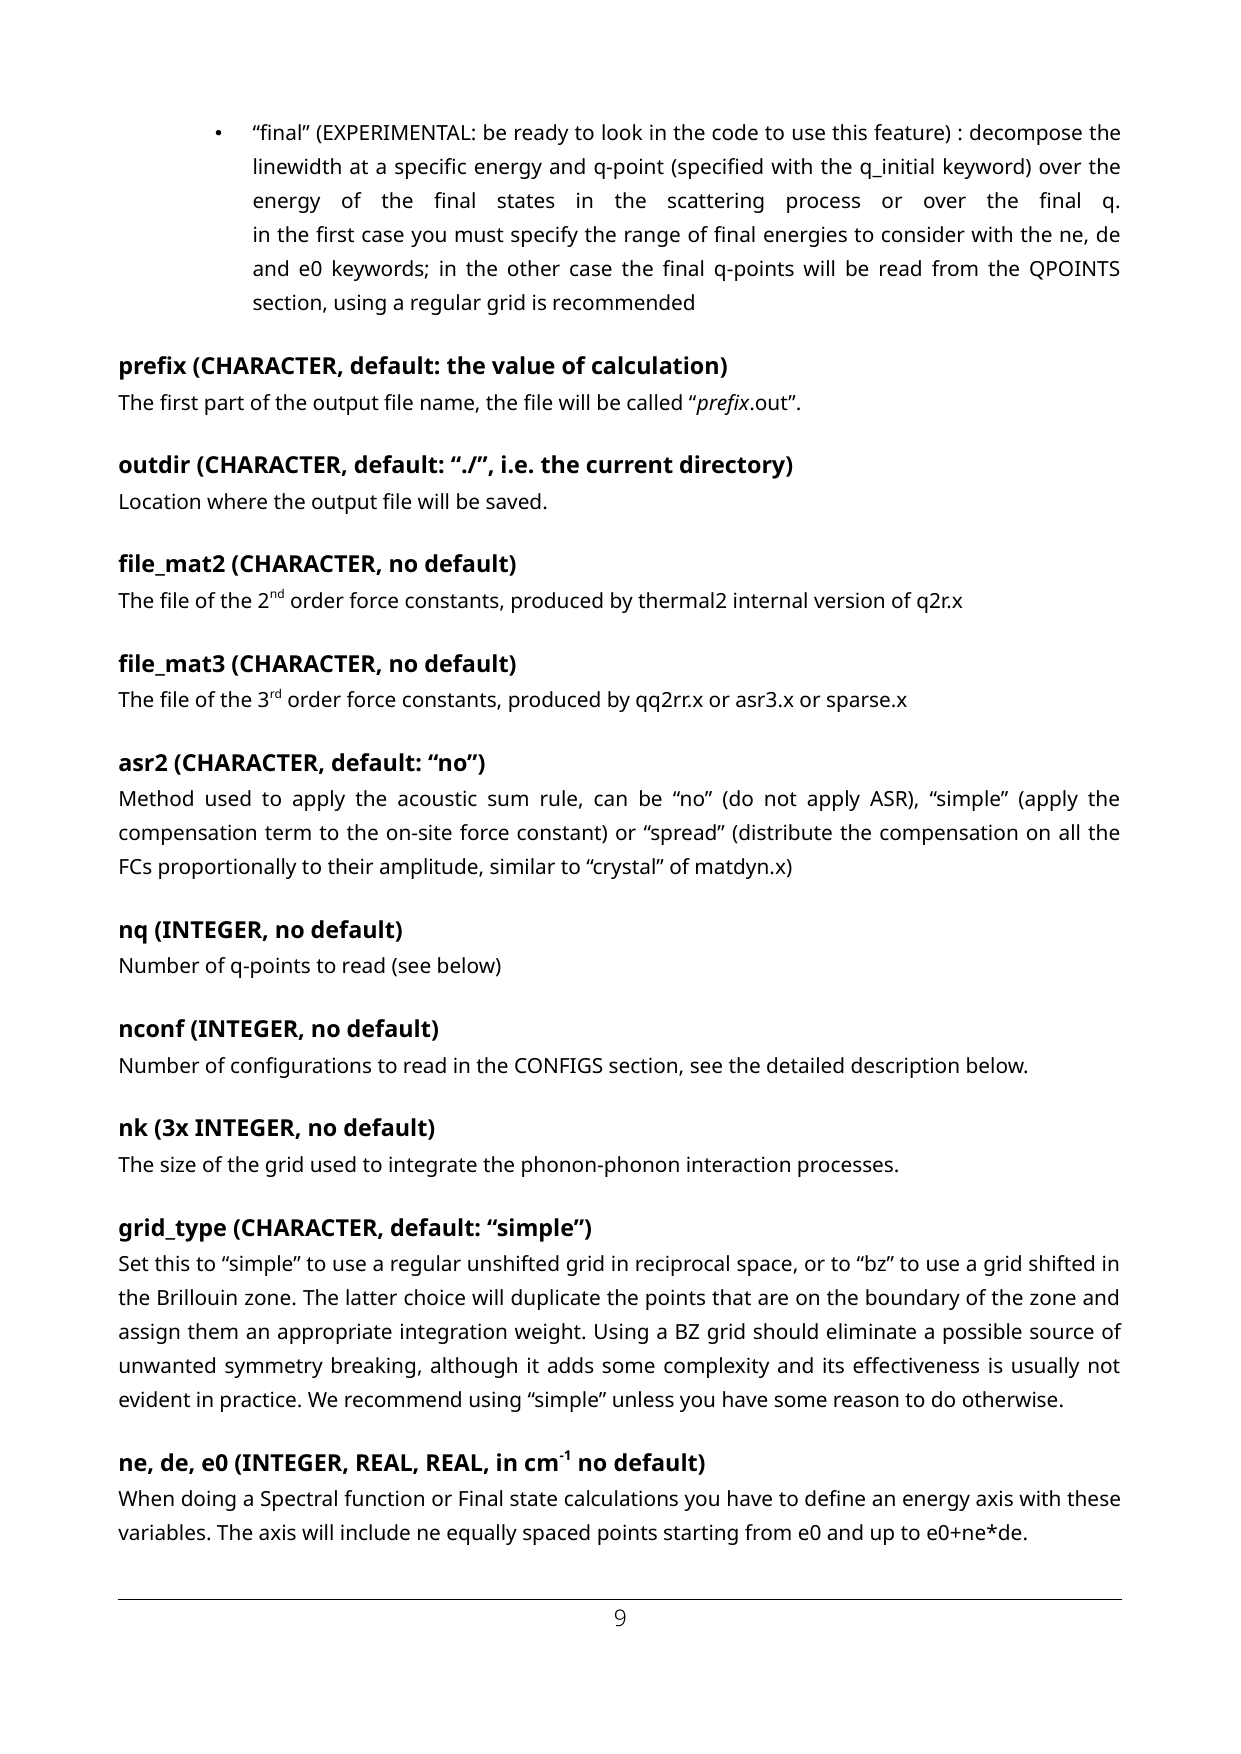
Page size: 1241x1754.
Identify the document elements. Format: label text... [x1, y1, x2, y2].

subtitle nk (3x INTEGER, no default) [118, 1112, 1122, 1144]
text When doing a Spectral function or Final state calculations you have to define an energy axis with these variables. The axis will include ne equally spaced points starting from e0 and up to e0+ne*de. [118, 1484, 1122, 1547]
text The first part of the output file name, the file will be called “prefix.out”. [118, 388, 1122, 416]
text The size of the grid used to integrate the phonon-phonon interaction processes. [118, 1150, 1122, 1178]
subtitle file_mat3 (CHARACTER, no default) [118, 647, 1122, 679]
subtitle nconf (INTEGER, no default) [118, 1013, 1122, 1044]
subtitle grid_type (CHARACTER, default: “simple”) [118, 1211, 1122, 1243]
text Location where the output file will be saved. [118, 487, 1122, 515]
text Number of q-points to read (see below) [118, 952, 1122, 980]
list “final” (EXPERIMENTAL: be ready to look in the code to use this feature) : decompose the linewidth at a specific energy and q-point (specified with the q_initial keyword) over the energy of the final states in the scattering process or over the final q. in the first case you must specify the range of final energies to consider with the ne, de and e0 keywords; in the other case the final q-points will be read from the QPOINTS section, using a regular grid is recommended [215, 118, 1122, 317]
subtitle outdir (CHARACTER, default: “./”, i.e. the current directory) [118, 449, 1122, 481]
subtitle asr2 (CHARACTER, default: “no”) [118, 746, 1122, 778]
text Set this to “simple” to use a regular unshifted grid in reciprocal space, or to “bz” to use a grid shifted in the Brillouin zone. The latter choice will duplicate the points that are on the boundary of the zone and assign them an appropriate integration weight. Using a BZ grid should eliminate a possible source of unwanted symmetry breaking, although it adds some complexity and its effectiveness is usually not evident in practice. We recommend using “simple” unless you have some reason to do otherwise. [118, 1249, 1122, 1414]
text Method used to apply the acoustic sum rule, can be “no” (do not apply ASR), “simple” (apply the compensation term to the on-site force constant) or “spread” (distribute the compensation on all the FCs proportionally to their amplitude, similar to “crystal” of matdyn.x) [118, 784, 1122, 881]
subtitle file_mat2 (CHARACTER, no default) [118, 548, 1122, 580]
text The file of the 2nd order force constants, produced by thermal2 internal version of q2r.x [118, 586, 1122, 614]
subtitle ne, de, e0 (INTEGER, REAL, REAL, in cm-1 no default) [118, 1446, 1122, 1478]
subtitle prefix (CHARACTER, default: the value of calculation) [118, 349, 1122, 381]
text The file of the 3rd order force constants, produced by qq2rr.x or asr3.x or sparse.x [118, 685, 1122, 713]
subtitle nq (INTEGER, no default) [118, 913, 1122, 945]
text Number of configurations to read in the CONFIGS section, see the detailed description below. [118, 1051, 1122, 1079]
